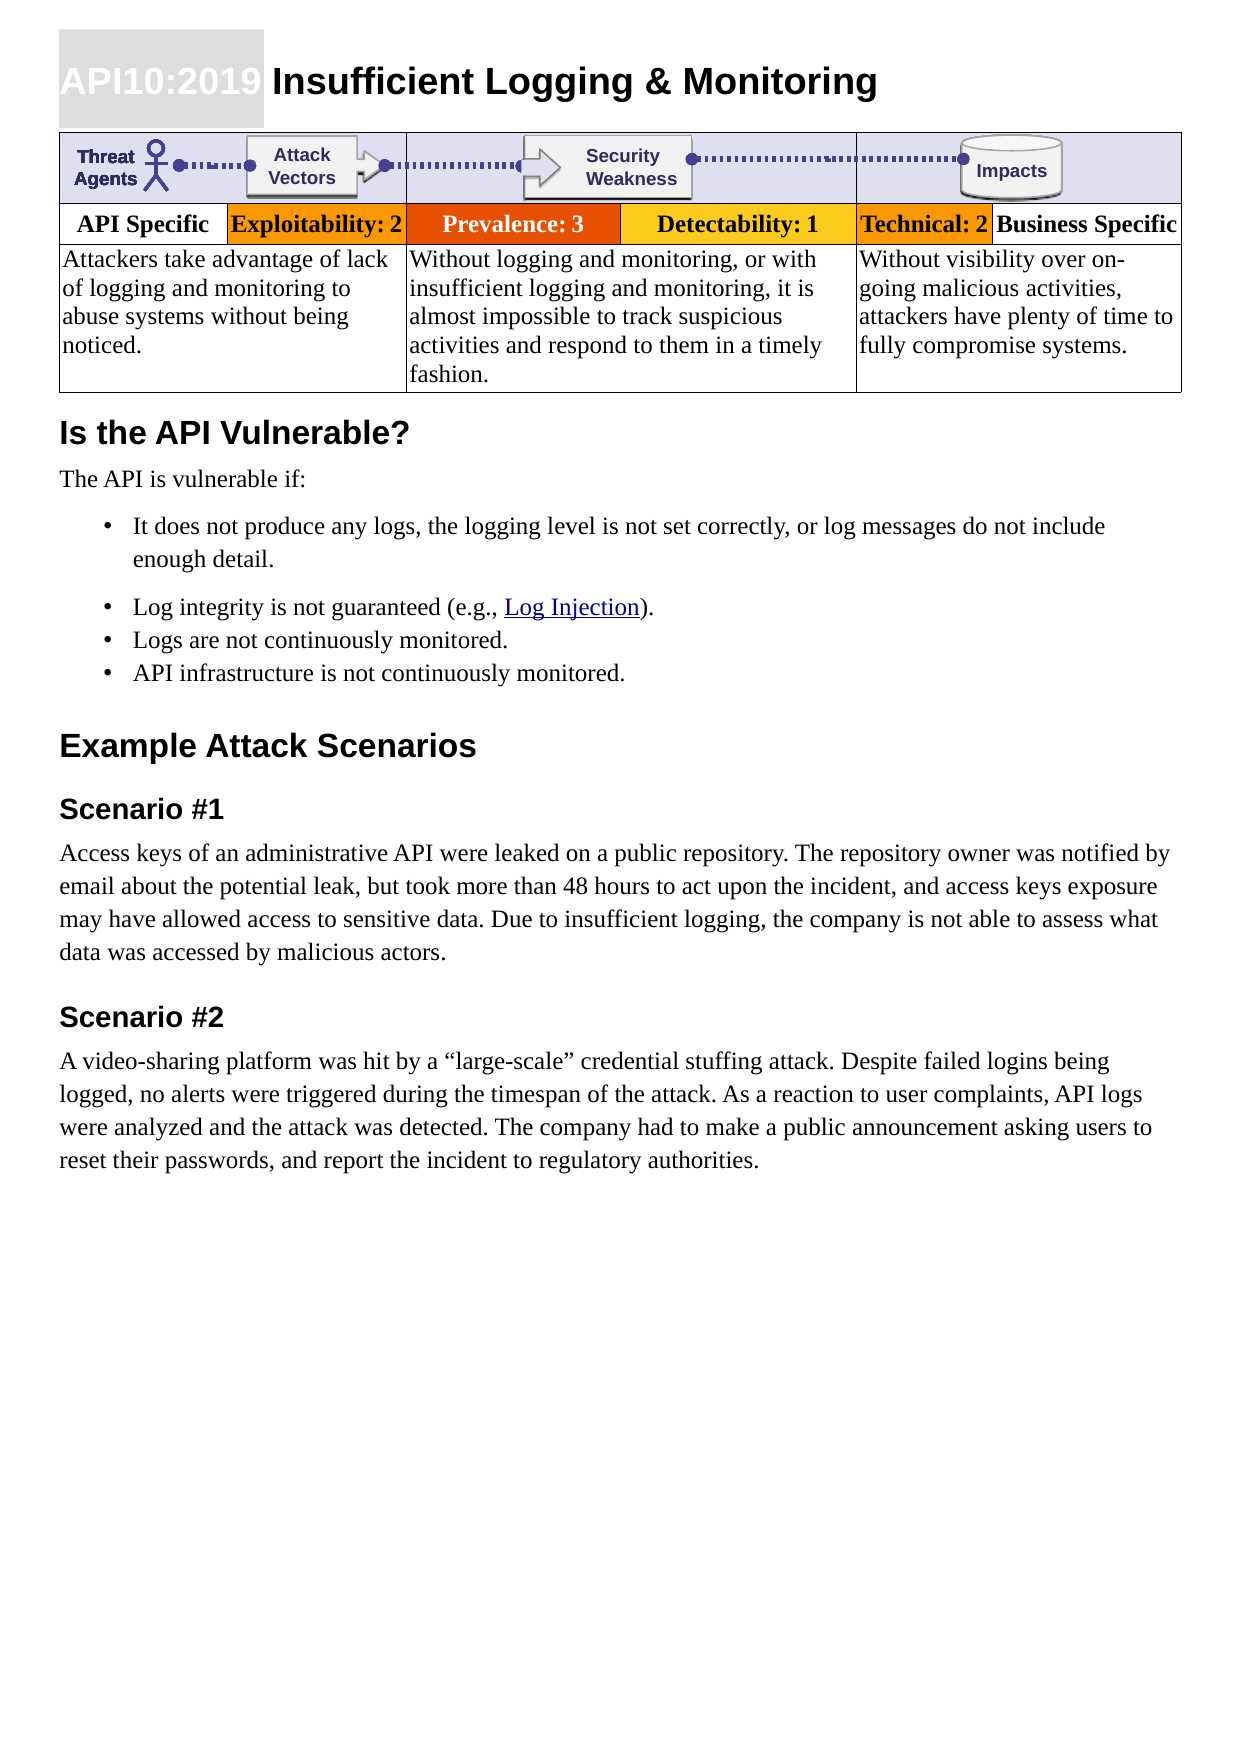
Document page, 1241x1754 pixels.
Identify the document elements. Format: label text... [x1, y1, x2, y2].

table_cell Detectability: 1 [621, 204, 856, 244]
table_cell Technical: 2 [857, 204, 992, 244]
subtitle Scenario #2 [59, 999, 1181, 1033]
table_header [857, 133, 992, 203]
table_cell Exploitability: 2 [228, 204, 406, 244]
subtitle Example Attack Scenarios [59, 726, 1181, 765]
table_header [620, 133, 856, 203]
table_cell Business Specific [993, 204, 1181, 244]
subtitle Is the API Vulnerable? [59, 412, 1181, 451]
table_cell Without logging and monitoring, or with insufficient logging and monitoring, it is almost impossible to track suspicious activities and respond to them in a timely fashion. [407, 245, 856, 392]
table_header [227, 133, 406, 203]
subtitle Scenario #1 [59, 792, 1181, 826]
list It does not produce any logs, the logging level is not set correctly, or log messages do not include enough detail. [103, 511, 1181, 573]
text The API is vulnerable if: [59, 464, 1181, 492]
table_header [407, 133, 620, 203]
list Log integrity is not guaranteed (e.g., Log Injection). [103, 592, 1181, 621]
table_cell Attackers take advantage of lack of logging and monitoring to abuse systems without being noticed. [60, 245, 406, 392]
table_header [60, 133, 227, 203]
text Access keys of an administrative API were leaked on a public repository. The repository owner was notified by email about the potential leak, but took more than 48 hours to act upon the incident, and access keys exposure may have allowed access to sensitive data. Due to insufficient logging, the company is not able to assess what data was accessed by malicious actors. [59, 838, 1181, 966]
text A video-sharing platform was hit by a “large-scale” credential stuffing attack. Despite failed logins being logged, no alerts were triggered during the timespan of the attack. As a reaction to user complaints, API logs were analyzed and the attack was detected. The company had to make a public announcement asking users to reset their passwords, and report the incident to regulatory authorities. [59, 1046, 1181, 1174]
list API infrastructure is not continuously monitored. [103, 658, 1181, 687]
list Logs are not continuously monitored. [103, 625, 1181, 654]
table_cell API Specific [60, 204, 227, 244]
table_header [992, 133, 1181, 203]
table_cell Prevalence: 3 [407, 204, 620, 244]
table_cell Without visibility over on-going malicious activities, attackers have plenty of time to fully compromise systems. [857, 245, 1181, 392]
